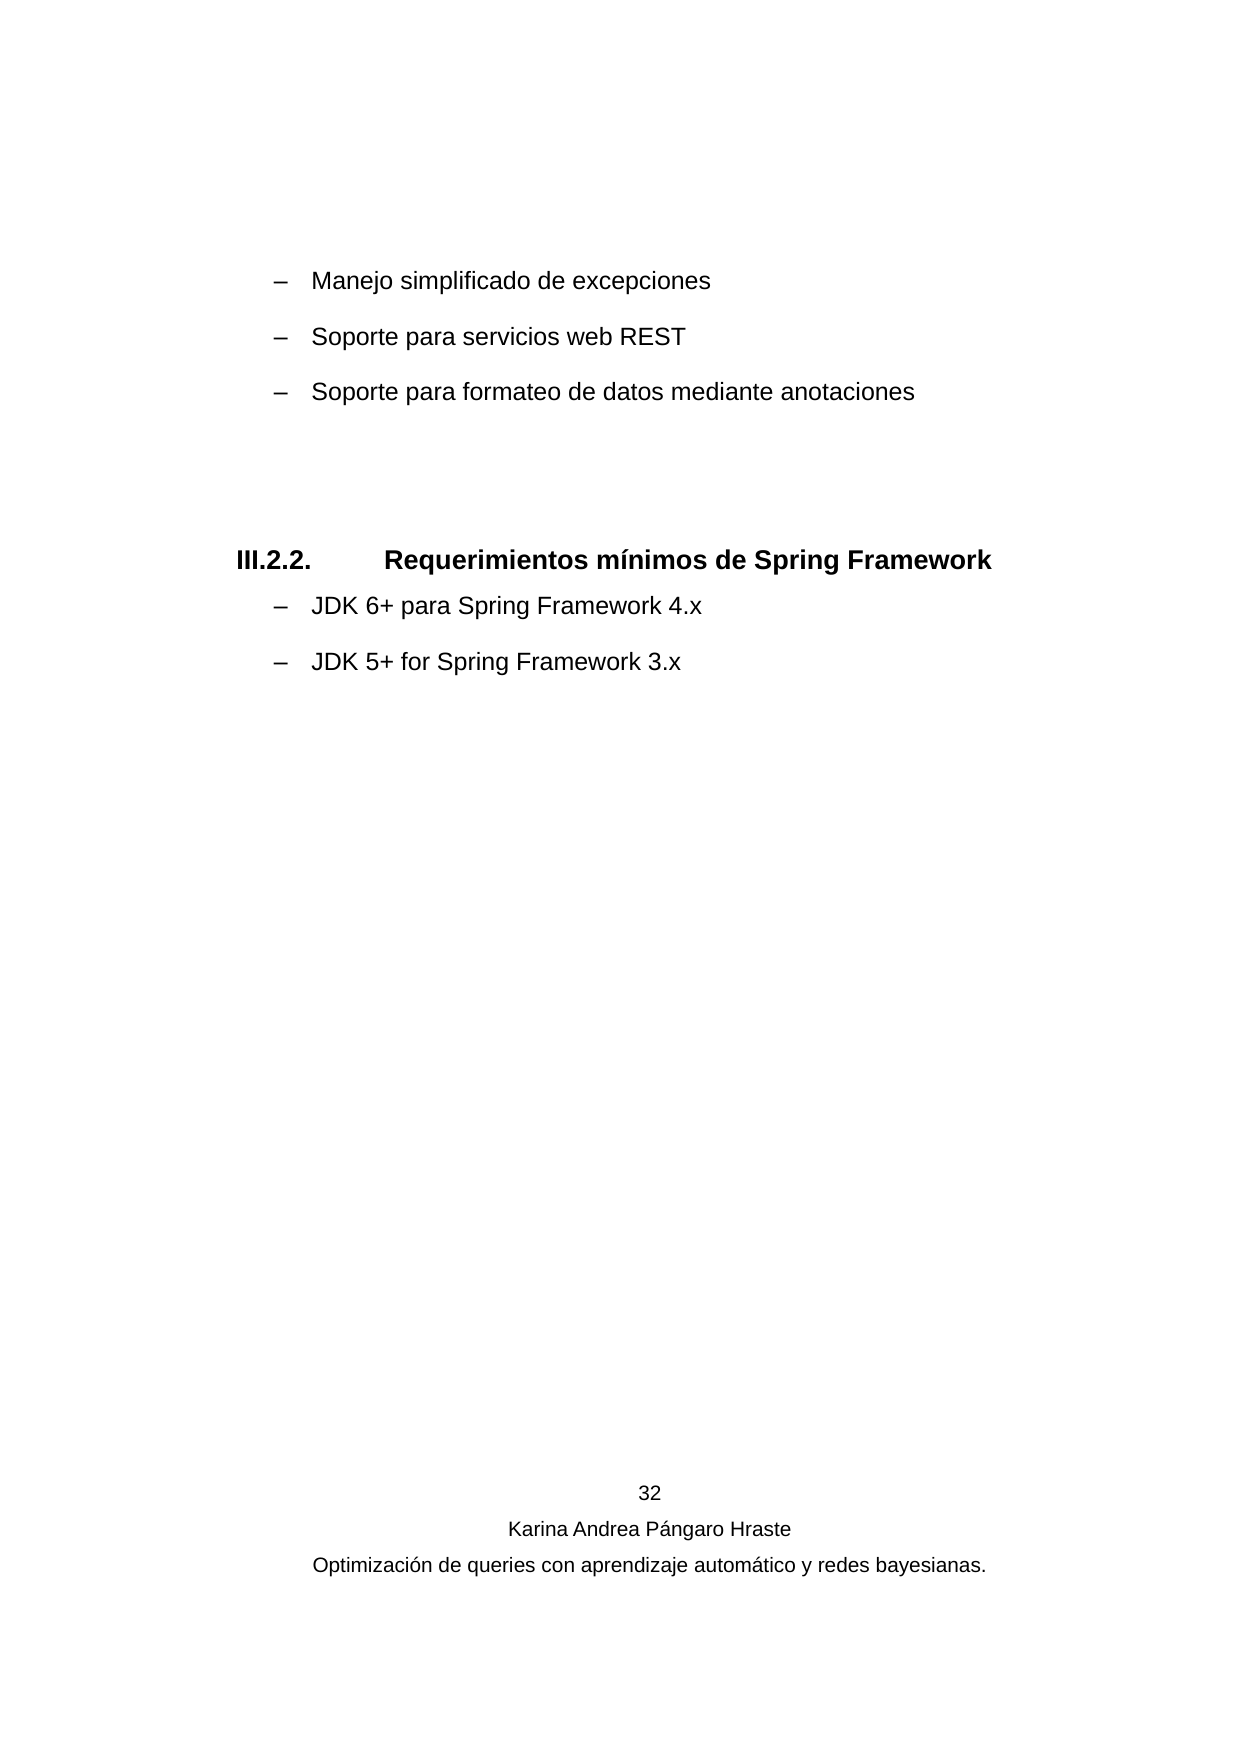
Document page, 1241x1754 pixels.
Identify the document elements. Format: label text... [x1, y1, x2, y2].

list JDK 6+ para Spring Framework 4.x [274, 591, 1063, 620]
list Soporte para formateo de datos mediante anotaciones [274, 377, 1063, 406]
subtitle Requerimientos mínimos de Spring Framework [236, 544, 1063, 575]
list Soporte para servicios web REST [274, 321, 1063, 350]
list JDK 5+ for Spring Framework 3.x [274, 647, 1063, 676]
list Manejo simplificado de excepciones [274, 266, 1063, 294]
